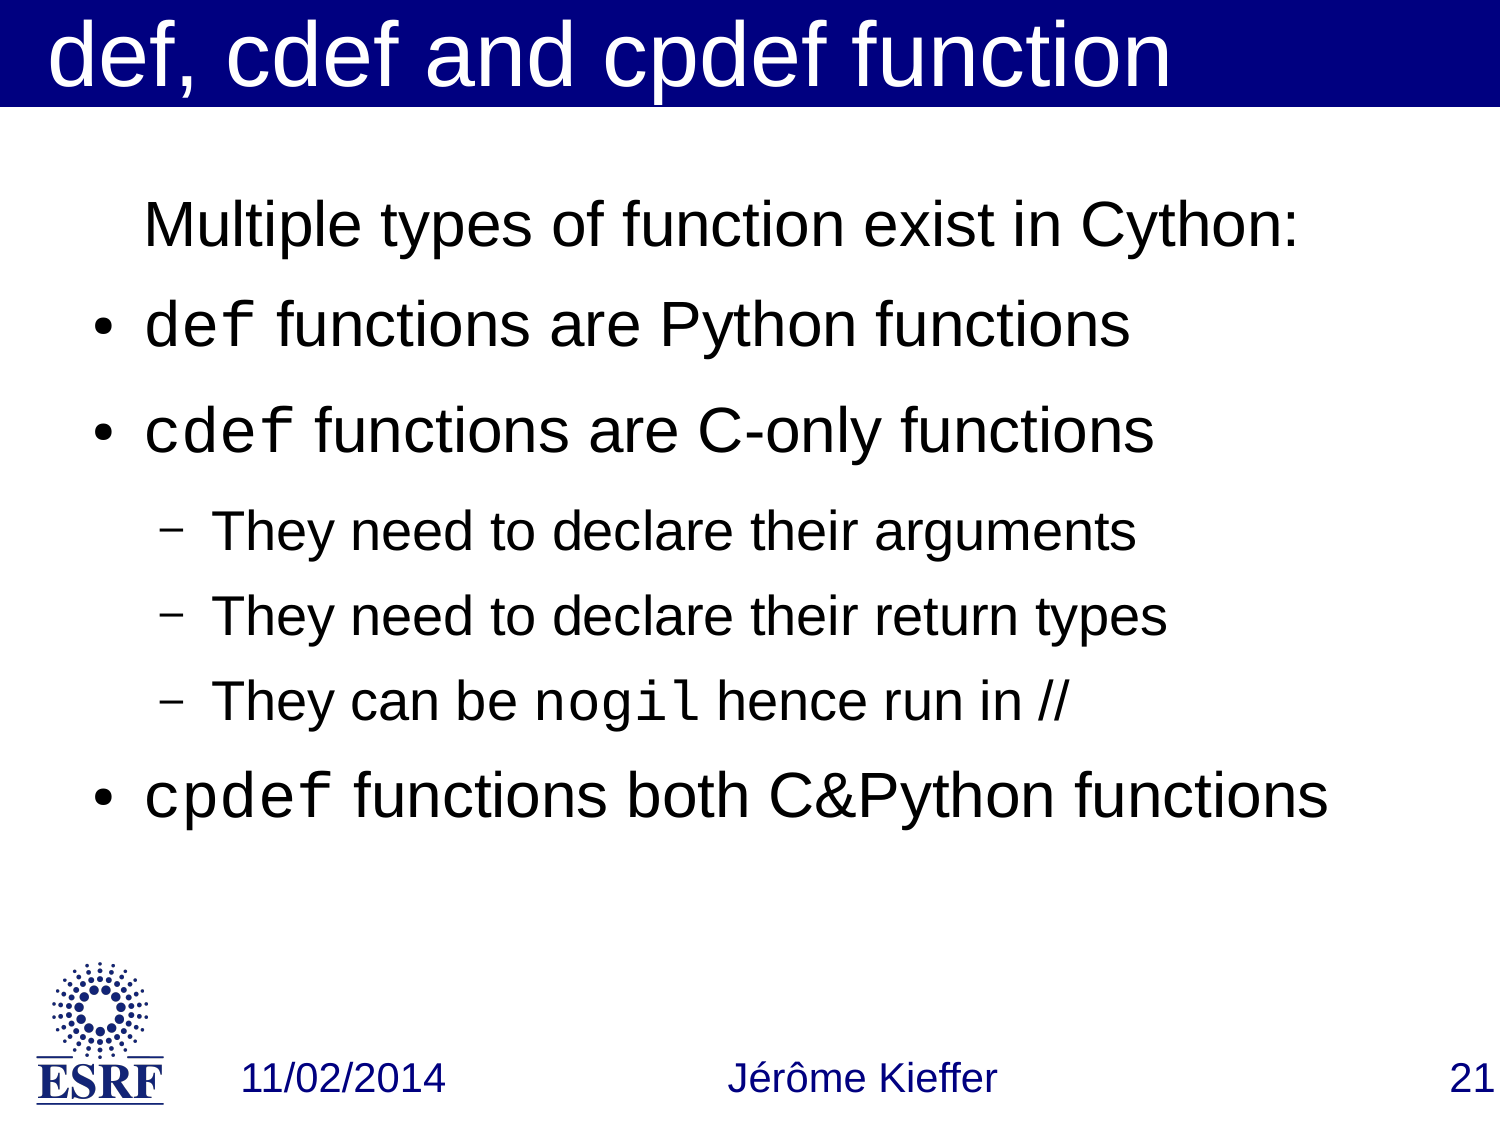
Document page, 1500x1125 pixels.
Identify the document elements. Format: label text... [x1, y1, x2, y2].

list Multiple types of function exist in Cython: def functions are Python functions cdef functions are C-only functions They need to declare their arguments They need to declare their return types They can be nogil hence run in // cpdef functions both C&Python functions [75, 188, 1395, 842]
picture [29, 956, 171, 1111]
title def, cdef and cpdef function [47, 3, 1500, 107]
